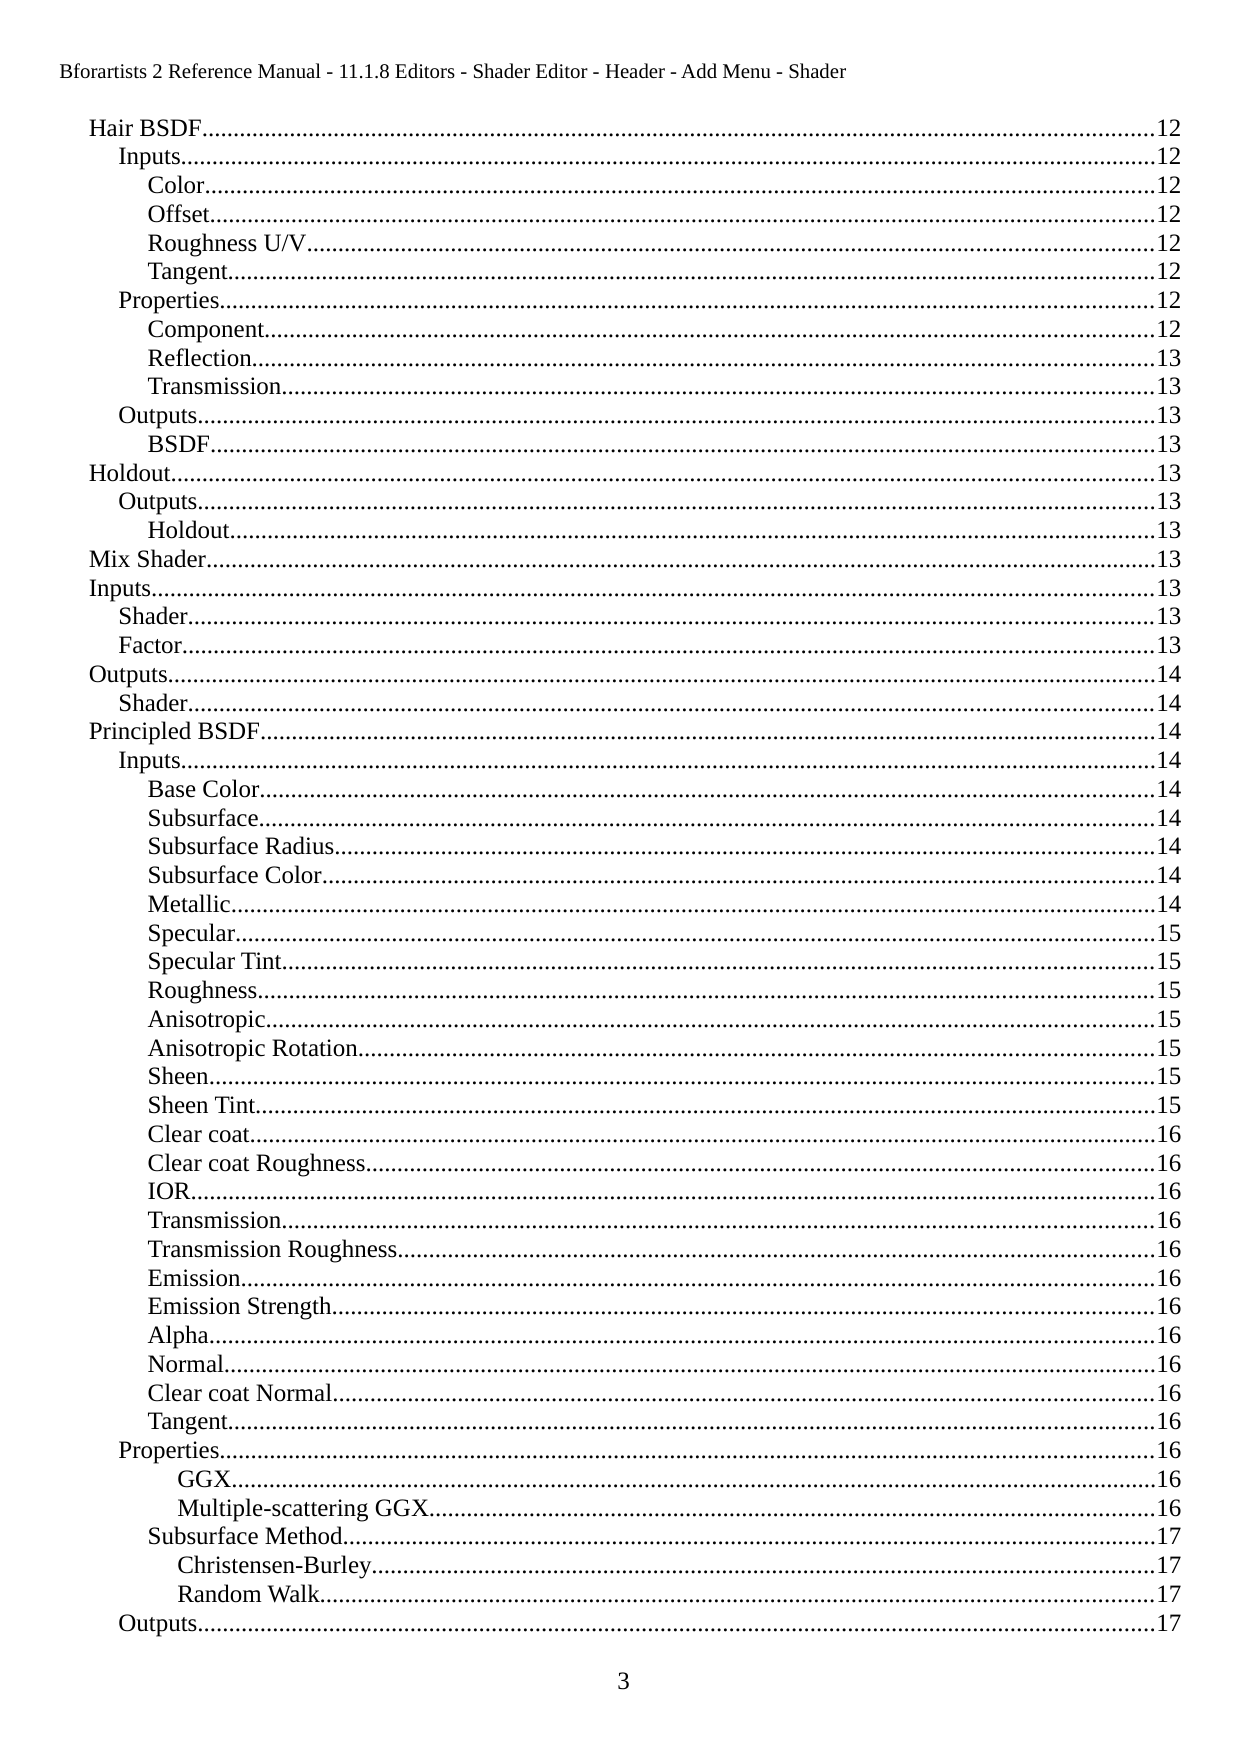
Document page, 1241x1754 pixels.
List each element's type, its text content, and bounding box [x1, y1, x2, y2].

text Shader 14 [118, 688, 1181, 716]
text Outputs 13 [118, 400, 1181, 429]
text Emission 16 [147, 1263, 1181, 1291]
text Clear coat 16 [147, 1119, 1181, 1148]
text Inputs 12 [118, 141, 1181, 170]
text Outputs 13 [118, 486, 1181, 515]
text Inputs 13 [88, 573, 1181, 601]
text Hair BSDF 12 [88, 113, 1181, 141]
text IOR 16 [147, 1176, 1181, 1205]
text Transmission 13 [147, 371, 1181, 400]
text Sheen 15 [147, 1061, 1181, 1090]
text Subsurface Method 17 [147, 1521, 1181, 1550]
text Outputs 14 [88, 659, 1181, 688]
text Subsurface Color 14 [147, 860, 1181, 889]
text Subsurface Radius 14 [147, 831, 1181, 860]
text Transmission 16 [147, 1205, 1181, 1234]
text Anisotropic 15 [147, 1004, 1181, 1033]
text Roughness 15 [147, 975, 1181, 1004]
text BSDF 13 [147, 429, 1181, 458]
text Factor 13 [118, 630, 1181, 659]
text Anisotropic Rotation 15 [147, 1033, 1181, 1061]
text Sheen Tint 15 [147, 1090, 1181, 1119]
text Roughness U/V 12 [147, 228, 1181, 256]
text Specular Tint 15 [147, 946, 1181, 975]
text Christensen-Burley 17 [177, 1550, 1181, 1579]
text Color 12 [147, 170, 1181, 199]
text Shader 13 [118, 601, 1181, 630]
text Properties 16 [118, 1435, 1181, 1464]
text Normal 16 [147, 1349, 1181, 1378]
text Base Color 14 [147, 774, 1181, 803]
text Clear coat Roughness 16 [147, 1148, 1181, 1176]
text Inputs 14 [118, 745, 1181, 774]
text Reflection 13 [147, 343, 1181, 371]
text Principled BSDF 14 [88, 716, 1181, 745]
text Metallic 14 [147, 889, 1181, 918]
text Specular 15 [147, 918, 1181, 946]
text Offset 12 [147, 199, 1181, 228]
text Multiple-scattering GGX 16 [177, 1493, 1181, 1521]
text Outputs 17 [118, 1608, 1181, 1636]
text Transmission Roughness 16 [147, 1234, 1181, 1263]
text Holdout 13 [88, 458, 1181, 486]
text Tangent 12 [147, 256, 1181, 285]
text Properties 12 [118, 285, 1181, 314]
text Emission Strength 16 [147, 1291, 1181, 1320]
text Mix Shader 13 [88, 544, 1181, 573]
text Component 12 [147, 314, 1181, 343]
text Random Walk 17 [177, 1579, 1181, 1608]
text Alpha 16 [147, 1320, 1181, 1349]
text Clear coat Normal 16 [147, 1378, 1181, 1406]
text Holdout 13 [147, 515, 1181, 544]
text Tangent 16 [147, 1406, 1181, 1435]
text GGX 16 [177, 1464, 1181, 1493]
text Subsurface 14 [147, 803, 1181, 831]
